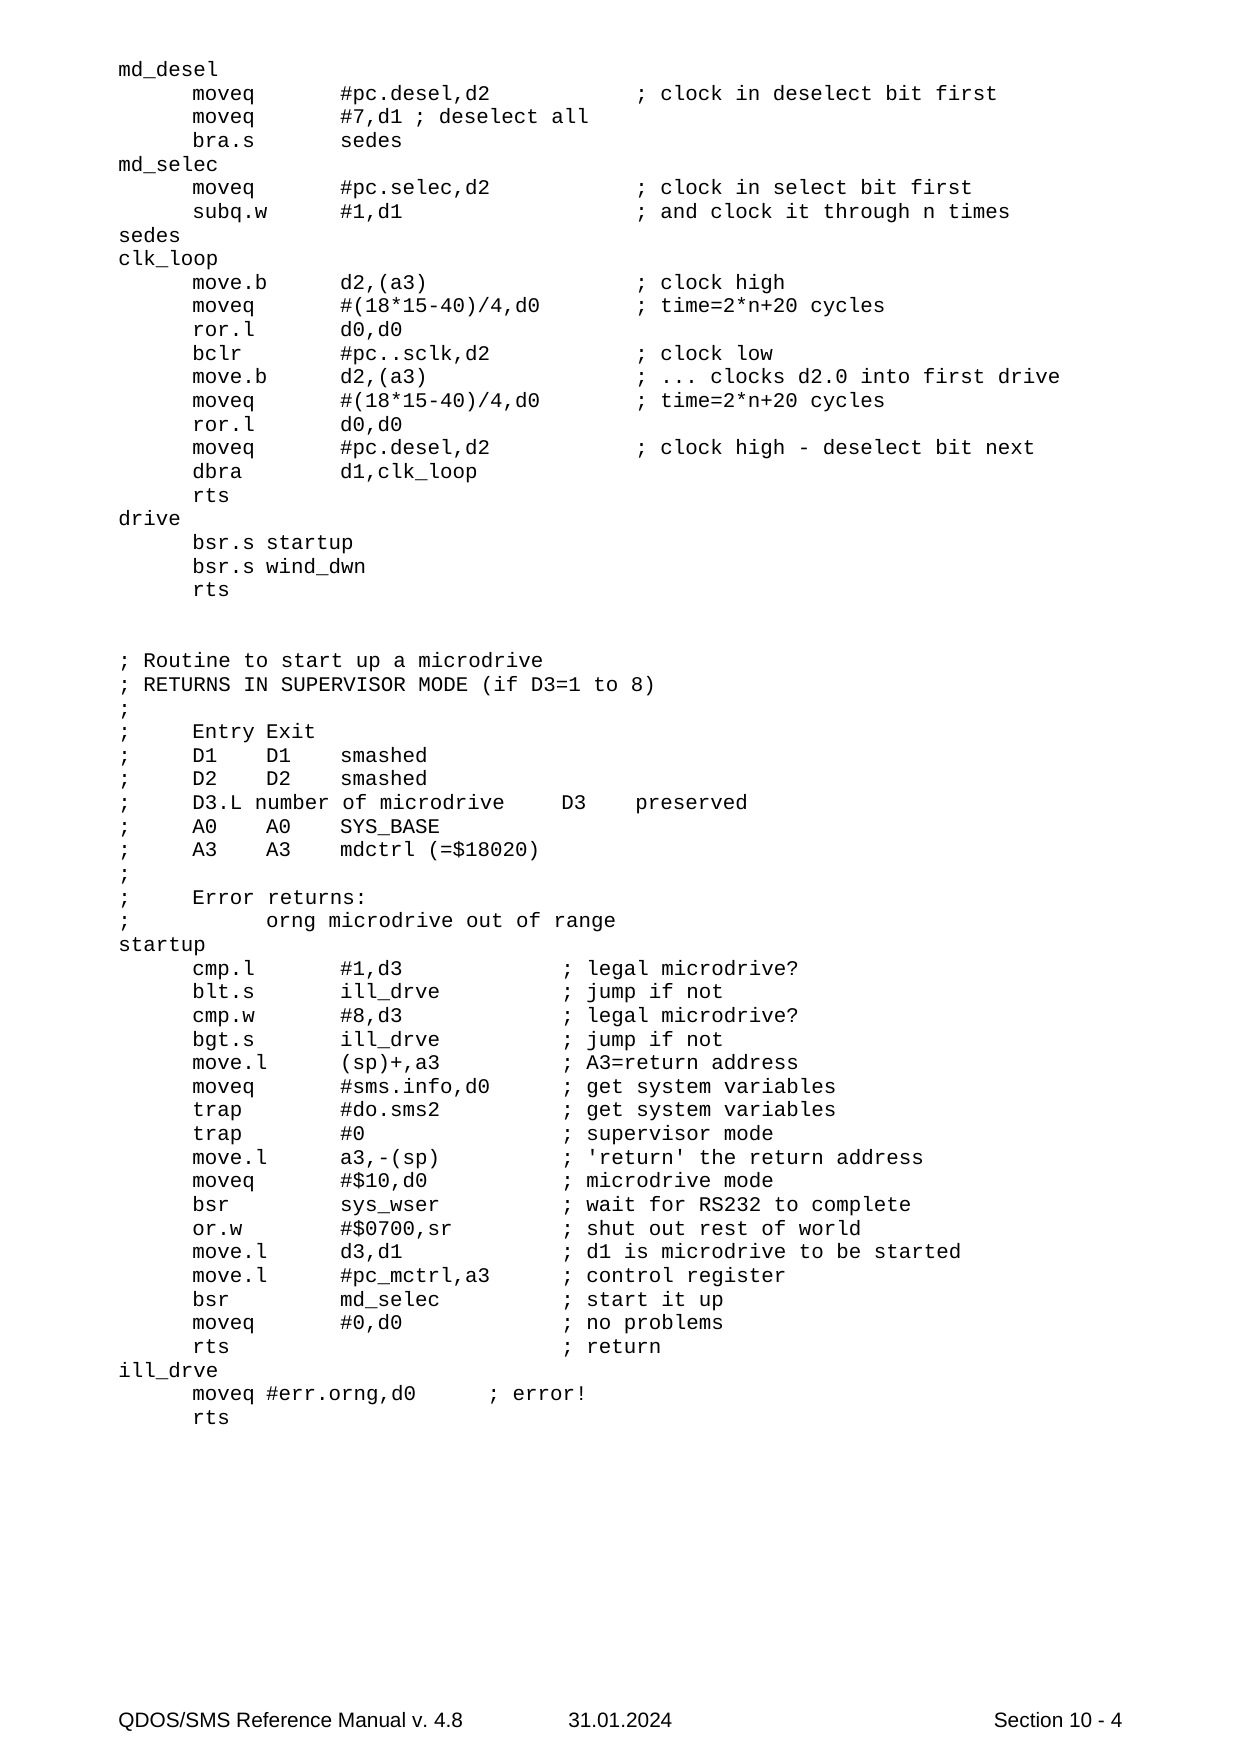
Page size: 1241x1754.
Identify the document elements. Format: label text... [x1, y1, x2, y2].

text ; Error returns: [118, 887, 1122, 910]
text md_selec [118, 154, 1122, 177]
text bra.s sedes [118, 130, 1122, 154]
text startup [118, 934, 1122, 958]
text moveq #err.orng,d0 ; error! [118, 1383, 1122, 1407]
text blt.s ill_drve ; jump if not [118, 981, 1122, 1005]
text bsr.s startup [118, 532, 1122, 556]
text move.l a3,-(sp) ; 'return' the return address [118, 1147, 1122, 1170]
text ror.l d0,d0 [118, 414, 1122, 437]
text ; orng microdrive out of range [118, 910, 1122, 934]
text ill_drve [118, 1359, 1122, 1383]
text rts [118, 1407, 1122, 1431]
text bclr #pc..sclk,d2 ; clock low [118, 343, 1122, 366]
text ror.l d0,d0 [118, 319, 1122, 343]
text ; A0 A0 SYS_BASE [118, 816, 1122, 839]
text moveq #pc.desel,d2 ; clock in deselect bit first [118, 83, 1122, 106]
text ; Entry Exit [118, 721, 1122, 745]
text moveq #pc.selec,d2 ; clock in select bit first [118, 177, 1122, 201]
text trap #0 ; supervisor mode [118, 1123, 1122, 1147]
text moveq #(18*15-40)/4,d0 ; time=2*n+20 cycles [118, 296, 1122, 319]
text ; [118, 697, 1122, 721]
text bsr md_selec ; start it up [118, 1289, 1122, 1312]
text move.l d3,d1 ; d1 is microdrive to be started [118, 1241, 1122, 1265]
text bsr.s wind_dwn [118, 556, 1122, 579]
text rts [118, 485, 1122, 508]
text subq.w #1,d1 ; and clock it through n times [118, 201, 1122, 224]
text rts [118, 579, 1122, 603]
text moveq #7,d1 ; deselect all [118, 106, 1122, 130]
text sedes [118, 224, 1122, 248]
text rts ; return [118, 1336, 1122, 1359]
text bsr sys_wser ; wait for RS232 to complete [118, 1194, 1122, 1218]
text moveq #0,d0 ; no problems [118, 1312, 1122, 1336]
text cmp.w #8,d3 ; legal microdrive? [118, 1005, 1122, 1028]
text drive [118, 508, 1122, 532]
text moveq #pc.desel,d2 ; clock high - deselect bit next [118, 437, 1122, 461]
text move.b d2,(a3) ; clock high [118, 272, 1122, 296]
text ; Routine to start up a microdrive [118, 650, 1122, 674]
text dbra d1,clk_loop [118, 461, 1122, 485]
text move.l (sp)+,a3 ; A3=return address [118, 1052, 1122, 1076]
text moveq #sms.info,d0 ; get system variables [118, 1076, 1122, 1099]
text md_desel [118, 59, 1122, 83]
text ; D2 D2 smashed [118, 768, 1122, 792]
text ; D1 D1 smashed [118, 745, 1122, 768]
text trap #do.sms2 ; get system variables [118, 1099, 1122, 1123]
text clk_loop [118, 248, 1122, 272]
text moveq #(18*15-40)/4,d0 ; time=2*n+20 cycles [118, 390, 1122, 414]
text cmp.l #1,d3 ; legal microdrive? [118, 958, 1122, 981]
text ; [118, 863, 1122, 887]
text ; A3 A3 mdctrl (=$18020) [118, 839, 1122, 863]
text move.l #pc_mctrl,a3 ; control register [118, 1265, 1122, 1289]
text move.b d2,(a3) ; ... clocks d2.0 into first drive [118, 366, 1122, 390]
text ; RETURNS IN SUPERVISOR MODE (if D3=1 to 8) [118, 674, 1122, 697]
text ; D3.L number of microdrive D3 preserved [118, 792, 1122, 816]
text moveq #$10,d0 ; microdrive mode [118, 1170, 1122, 1194]
text or.w #$0700,sr ; shut out rest of world [118, 1218, 1122, 1241]
text bgt.s ill_drve ; jump if not [118, 1028, 1122, 1052]
